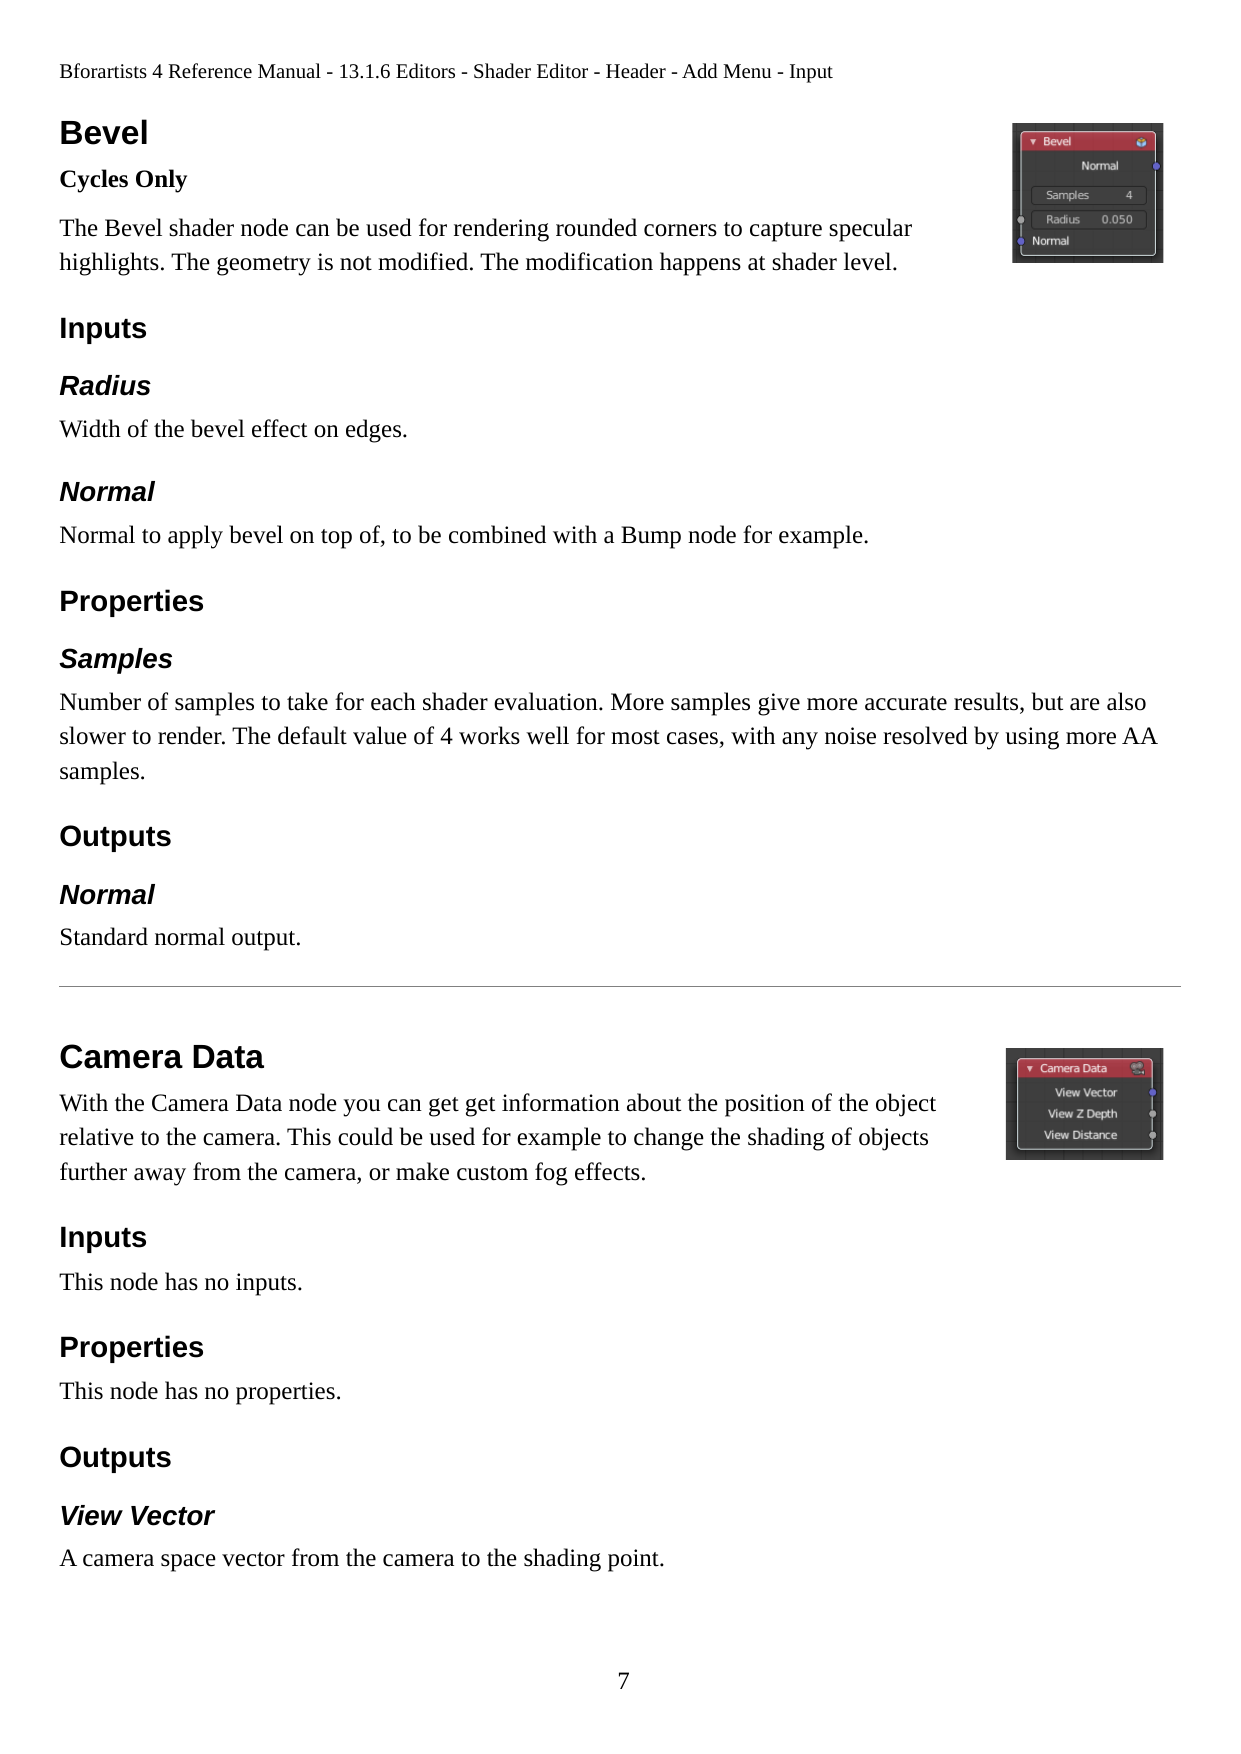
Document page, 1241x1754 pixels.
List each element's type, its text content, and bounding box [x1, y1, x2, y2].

text Width of the bevel effect on edges. [59, 414, 1181, 443]
text This node has no inputs. [59, 1267, 1181, 1295]
text A camera space vector from the camera to the shading point. [59, 1543, 1181, 1572]
subtitle Normal [59, 878, 1181, 910]
subtitle Bevel [59, 113, 1181, 151]
text Standard normal output. [59, 922, 1181, 951]
subtitle Samples [59, 642, 1181, 674]
text Cycles Only [59, 164, 1012, 192]
subtitle Inputs [59, 311, 1181, 345]
subtitle Outputs [59, 1440, 1181, 1474]
subtitle Inputs [59, 1220, 1181, 1254]
subtitle Outputs [59, 819, 1181, 853]
subtitle Properties [59, 1330, 1181, 1364]
text [1164, 164, 1181, 192]
text This node has no properties. [59, 1376, 1181, 1405]
picture [1005, 1048, 1164, 1160]
subtitle Normal [59, 476, 1181, 507]
text Number of samples to take for each shader evaluation. More samples give more accurate results, but are also slower to render. The default value of 4 works well for most cases, with any noise resolved by using more AA samples. [59, 687, 1181, 784]
text With the Camera Data node you can get get information about the position of the object relative to the camera. This could be used for example to change the shading of objects further away from the camera, or make custom fog effects. [59, 1088, 1181, 1185]
text Normal to apply bevel on top of, to be combined with a Bump node for example. [59, 520, 1181, 549]
text The Bevel shader node can be used for rendering rounded corners to capture specular highlights. The geometry is not modified. The modification happens at shader level. [59, 213, 1181, 276]
subtitle View Vector [59, 1499, 1181, 1531]
picture [1012, 123, 1164, 263]
subtitle Camera Data [59, 1037, 1181, 1075]
subtitle Radius [59, 370, 1181, 402]
subtitle Properties [59, 584, 1181, 617]
